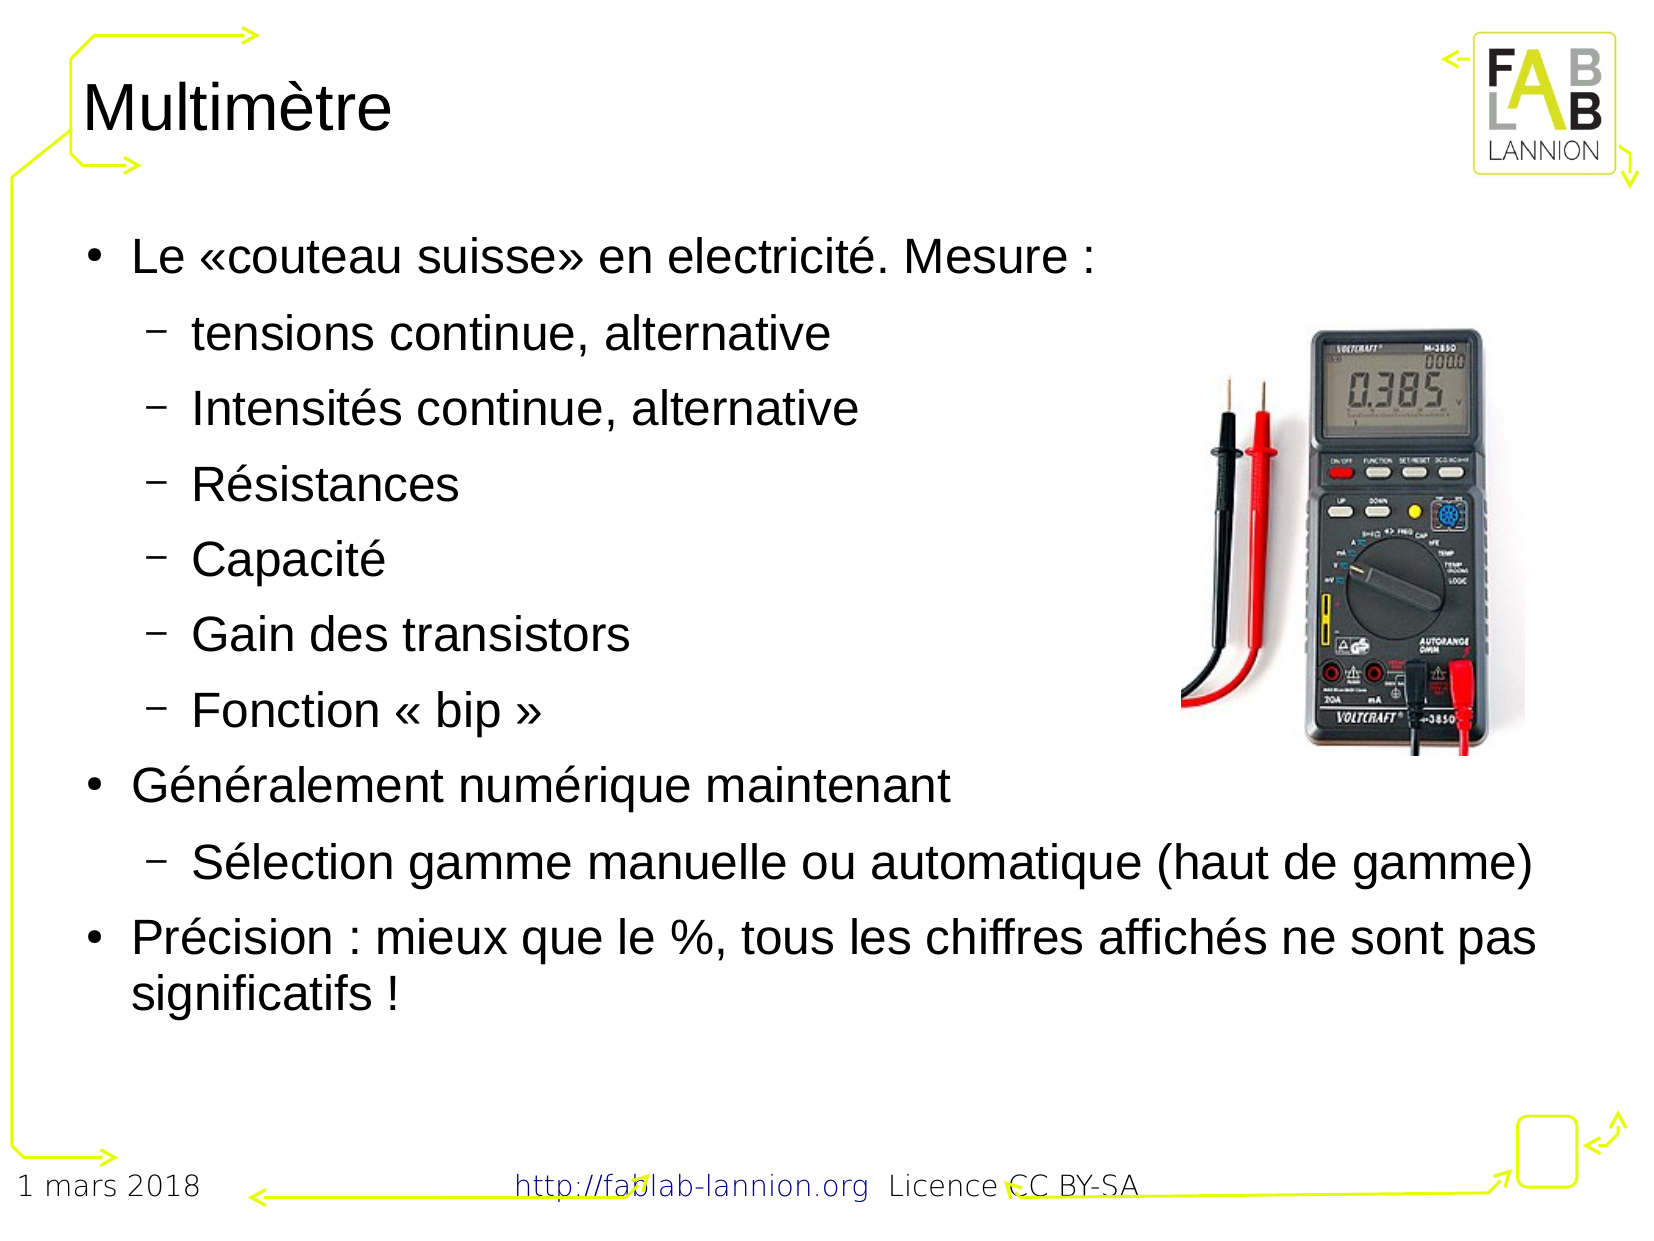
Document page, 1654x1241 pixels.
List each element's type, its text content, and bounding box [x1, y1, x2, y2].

title Multimètre [82, 49, 1441, 166]
list Le «couteau suisse» en electricité. Mesure : tensions continue, alternative Intensités continue, alternative Résistances Capacité Gain des transistors Fonction « bip » Généralement numérique maintenant Sélection gamme manuelle ou automatique (haut de gamme) Précision : mieux que le %, tous les chiffres affichés ne sont pas significatifs ! [70, 228, 1560, 1063]
picture [1181, 324, 1525, 756]
picture [1470, 29, 1619, 178]
